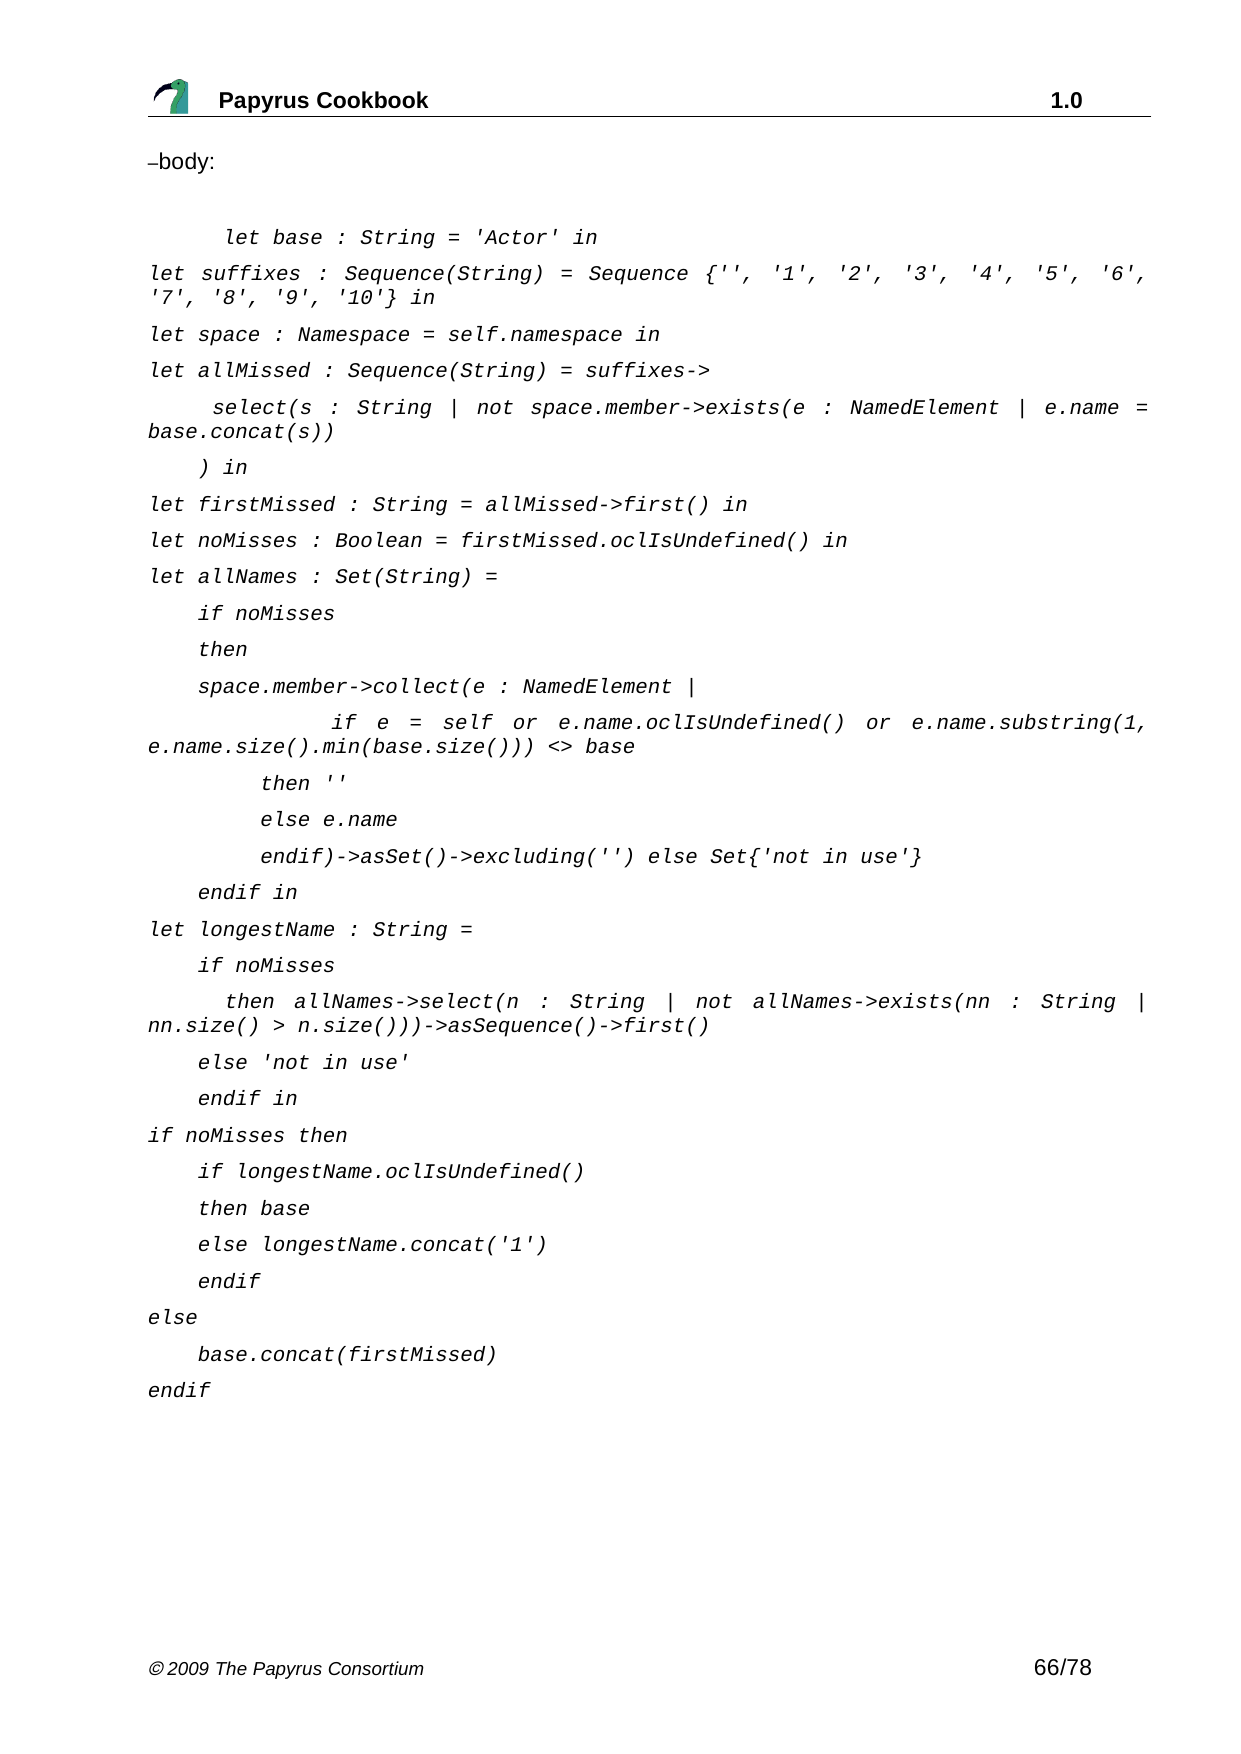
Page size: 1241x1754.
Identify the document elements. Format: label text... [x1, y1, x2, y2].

text let noMisses : Boolean = firstMissed.oclIsUndefined() in [148, 530, 1151, 554]
text let space : Namespace = self.namespace in [148, 324, 1151, 348]
text endif [148, 1380, 1151, 1404]
text let suffixes : Sequence(String) = Sequence {'', '1', '2', '3', '4', '5', '6', '7', '8', '9', '10'} in [148, 263, 1151, 311]
picture [153, 79, 189, 114]
text endif [148, 1271, 1151, 1294]
text ) in [148, 457, 1151, 481]
text let allNames : Set(String) = [148, 566, 1151, 590]
text if noMisses [148, 955, 1151, 979]
text then '' [148, 773, 1151, 797]
text endif in [148, 882, 1151, 906]
text else longestName.concat('1') [148, 1234, 1151, 1258]
text else 'not in use' [148, 1052, 1151, 1076]
text if longestName.oclIsUndefined() [148, 1161, 1151, 1185]
text select(s : String | not space.member->exists(e : NamedElement | e.name = base.concat(s)) [148, 397, 1151, 444]
text then base [148, 1198, 1151, 1222]
text endif)->asSet()->excluding('') else Set{'not in use'} [148, 846, 1151, 869]
text let longestName : String = [148, 918, 1151, 942]
text else [148, 1307, 1151, 1331]
text let firstMissed : String = allMissed->first() in [148, 493, 1151, 517]
text base.concat(firstMissed) [148, 1343, 1151, 1367]
text let allMissed : Sequence(String) = suffixes-> [148, 360, 1151, 384]
text endif in [148, 1088, 1151, 1112]
text then allNames->select(n : String | not allNames->exists(nn : String | nn.size() > n.size()))->asSequence()->first() [148, 991, 1151, 1039]
text space.member->collect(e : NamedElement | [148, 676, 1151, 700]
text then [148, 639, 1151, 663]
text if noMisses then [148, 1125, 1151, 1149]
text else e.name [148, 809, 1151, 833]
text let base : String = 'Actor' in [148, 227, 1151, 251]
text if noMisses [148, 603, 1151, 627]
text if e = self or e.name.oclIsUndefined() or e.name.substring(1, e.name.size().min(base.size())) <> base [148, 712, 1151, 760]
list body: [148, 148, 1151, 175]
